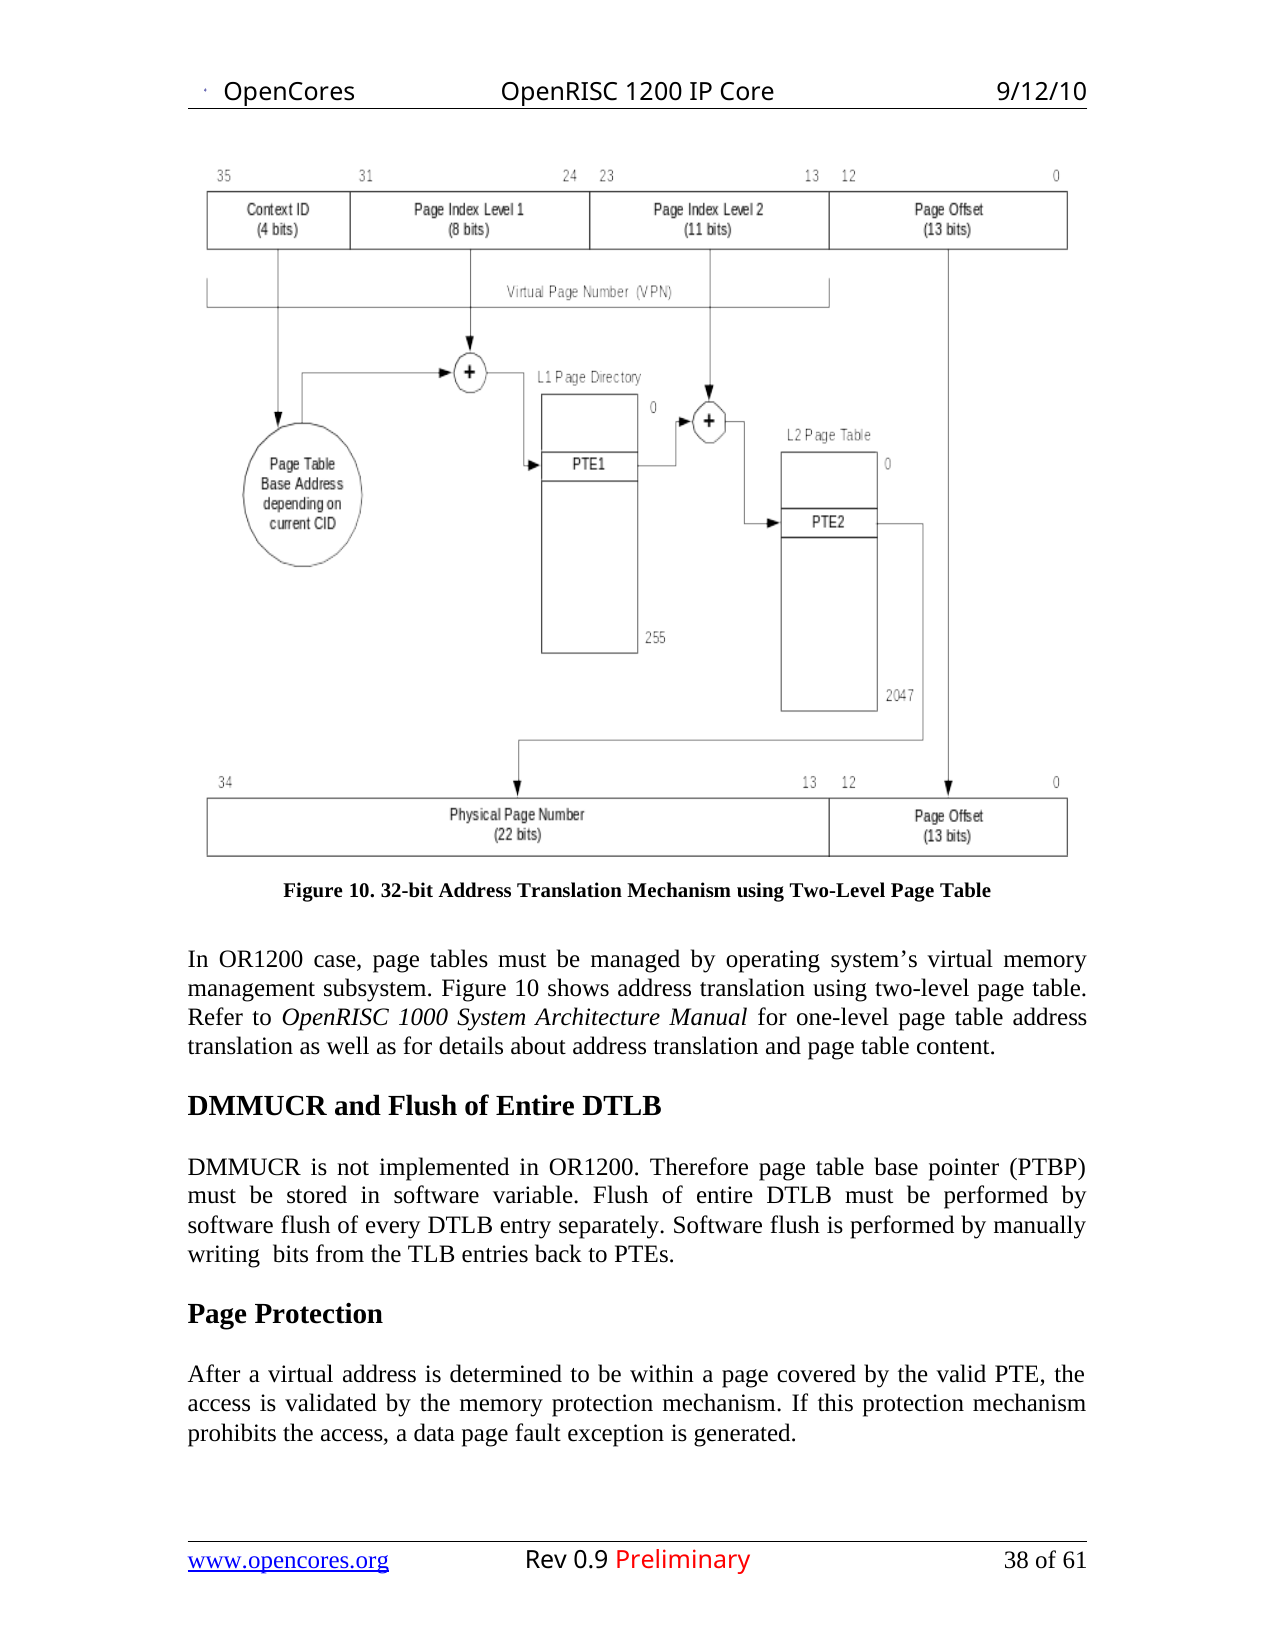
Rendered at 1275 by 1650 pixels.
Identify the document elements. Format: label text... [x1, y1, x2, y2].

subtitle Page Protection [187, 1297, 1087, 1330]
subtitle DMMUCR and Flush of Entire DTLB [187, 1089, 1087, 1122]
text Figure 10. 32-bit Address Translation Mechanism using Two-Level Page Table [187, 878, 1087, 902]
text After a virtual address is determined to be within a page covered by the valid PTE, the access is validated by the memory protection mechanism. If this protection mechanism prohibits the access, a data page fault exception is generated. [187, 1359, 1087, 1446]
text DMMUCR is not implemented in OR1200. Therefore page table base pointer (PTBP) must be stored in software variable. Flush of entire DTLB must be performed by software flush of every DTLB entry separately. Software flush is performed by manually writing bits from the TLB entries back to PTEs. [187, 1151, 1087, 1268]
text In OR1200 case, page tables must be managed by operating system’s virtual memory management subsystem. Figure 10 shows address translation using two-level page table. Refer to OpenRISC 1000 System Architecture Manual for one-level page table address translation as well as for details about address translation and page table content. [187, 943, 1087, 1060]
